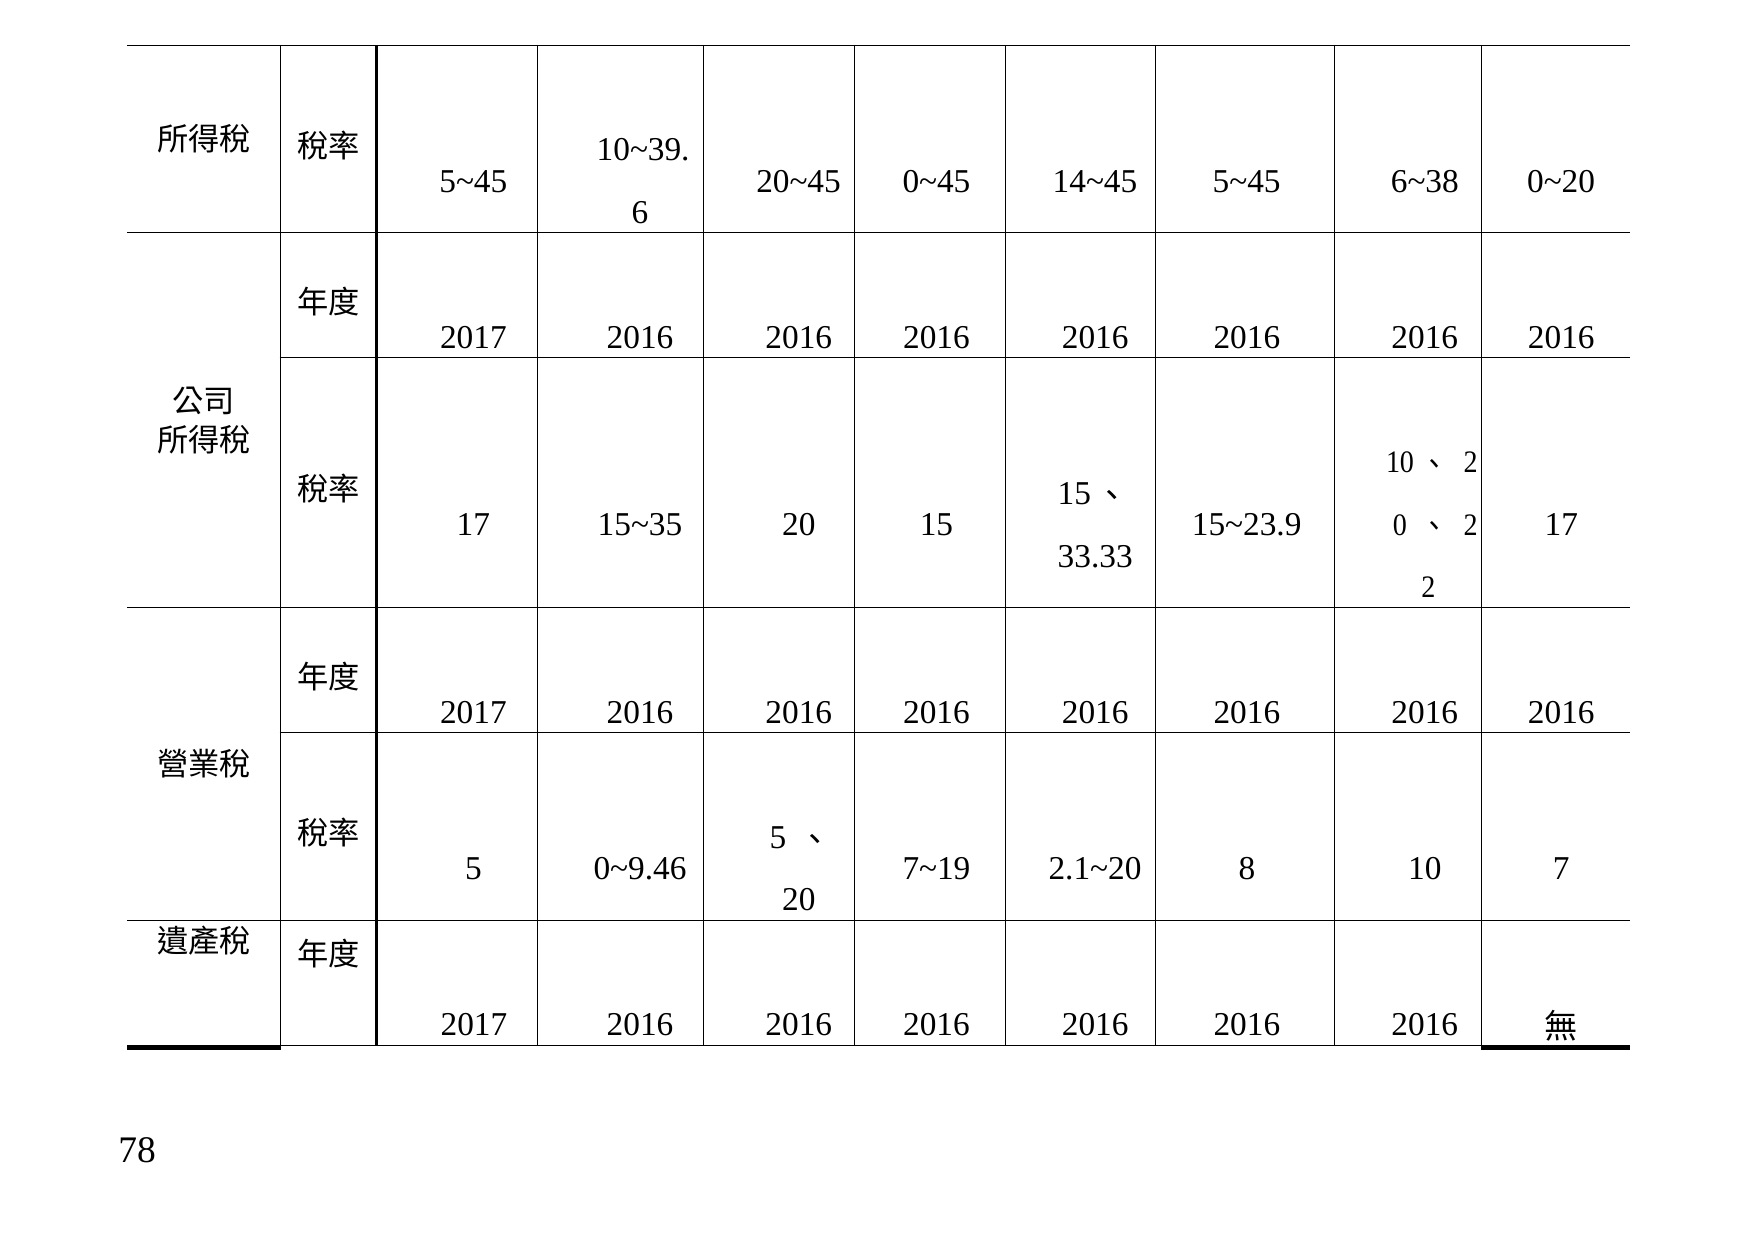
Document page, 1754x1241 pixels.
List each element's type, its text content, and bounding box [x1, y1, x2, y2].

table_cell 2016 [538, 921, 703, 1045]
table_cell 2016 [1156, 608, 1334, 732]
table_cell 20~45 [704, 46, 854, 232]
table_cell 10 [1335, 733, 1481, 920]
table_cell 2016 [1156, 921, 1334, 1045]
table_cell 7 [1482, 733, 1629, 920]
table_cell 2016 [1482, 608, 1629, 732]
table_cell 2017 [378, 233, 537, 357]
table_cell 2016 [1156, 233, 1334, 357]
table_cell 無 [1482, 921, 1629, 1045]
table_cell 年度 [281, 608, 375, 732]
table_cell 2016 [704, 921, 854, 1045]
table_cell 2016 [538, 233, 703, 357]
table_cell 年度 [281, 921, 375, 1045]
table_cell 8 [1156, 733, 1334, 920]
table_cell 2016 [1006, 921, 1155, 1045]
table_cell 5、20 [704, 733, 854, 920]
table_cell 2016 [704, 608, 854, 732]
table_cell 17 [378, 358, 537, 607]
table_cell 2017 [378, 921, 537, 1045]
table_cell 20 [704, 358, 854, 607]
table_cell 5 [378, 733, 537, 920]
table_cell 稅率 [281, 733, 375, 920]
table_cell 15~35 [538, 358, 703, 607]
table_cell 營業稅 [127, 608, 280, 920]
table_cell 2016 [1482, 233, 1629, 357]
table_cell 2016 [855, 921, 1005, 1045]
table_cell 5~45 [1156, 46, 1334, 232]
table_cell 2016 [1335, 233, 1481, 357]
table_cell 2016 [1335, 608, 1481, 732]
table_cell 5~45 [378, 46, 537, 232]
table_cell 0~20 [1482, 46, 1629, 232]
table_cell 2016 [1335, 921, 1481, 1045]
table_cell 2016 [704, 233, 854, 357]
table_cell 7~19 [855, 733, 1005, 920]
table_cell 所得稅 [127, 46, 280, 232]
table_cell 2016 [855, 608, 1005, 732]
table_cell 0~45 [855, 46, 1005, 232]
table_cell 15 [855, 358, 1005, 607]
table_cell 年度 [281, 233, 375, 357]
table_cell 2016 [1006, 608, 1155, 732]
table_cell 2016 [538, 608, 703, 732]
table_cell 0~9.46 [538, 733, 703, 920]
table_cell 2.1~20 [1006, 733, 1155, 920]
table_cell 稅率 [281, 46, 375, 232]
table_cell 10~39.6 [538, 46, 703, 232]
table_cell 6~38 [1335, 46, 1481, 232]
table_cell 15~23.9 [1156, 358, 1334, 607]
table_cell 稅率 [281, 358, 375, 607]
table_cell 2016 [1006, 233, 1155, 357]
table_cell 2017 [378, 608, 537, 732]
table_cell 2016 [855, 233, 1005, 357]
table_cell 遺產稅 [127, 921, 280, 1045]
table_cell 14~45 [1006, 46, 1155, 232]
table_cell 10、20、22 [1335, 358, 1481, 607]
table_cell 17 [1482, 358, 1629, 607]
table_cell 15、33.33 [1006, 358, 1155, 607]
table_cell 公司 所得稅 [127, 233, 280, 607]
